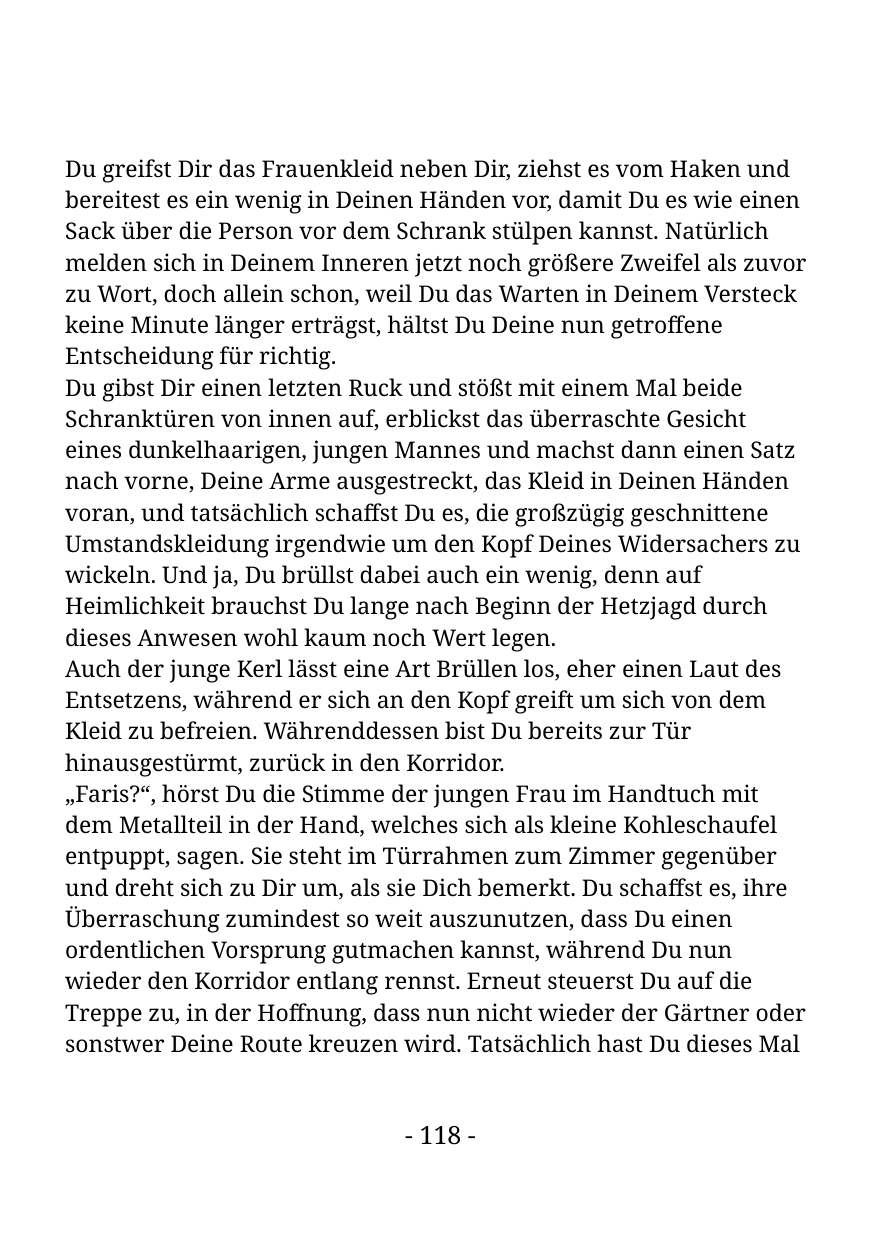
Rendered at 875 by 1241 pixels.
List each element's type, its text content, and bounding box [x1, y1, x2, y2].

text Du gibst Dir einen letzten Ruck und stößt mit einem Mal beide Schranktüren von innen auf, erblickst das überraschte Gesicht eines dunkelhaarigen, jungen Mannes und machst dann einen Satz nach vorne, Deine Arme ausgestreckt, das Kleid in Deinen Händen voran, und tatsächlich schaffst Du es, die großzügig geschnittene Umstandskleidung irgendwie um den Kopf Deines Widersachers zu wickeln. Und ja, Du brüllst dabei auch ein wenig, denn auf Heimlichkeit brauchst Du lange nach Beginn der Hetzjagd durch dieses Anwesen wohl kaum noch Wert legen. [65, 372, 809, 653]
text „Faris?“, hörst Du die Stimme der jungen Frau im Handtuch mit dem Metallteil in der Hand, welches sich als kleine Kohleschaufel entpuppt, sagen. Sie steht im Türrahmen zum Zimmer gegenüber und dreht sich zu Dir um, als sie Dich bemerkt. Du schaffst es, ihre Überraschung zumindest so weit auszunutzen, dass Du einen ordentlichen Vorsprung gutmachen kannst, während Du nun wieder den Korridor entlang rennst. Erneut steuerst Du auf die Treppe zu, in der Hoffnung, dass nun nicht wieder der Gärtner oder sonstwer Deine Route kreuzen wird. Tatsächlich hast Du dieses Mal [65, 778, 809, 1059]
text Auch der junge Kerl lässt eine Art Brüllen los, eher einen Laut des Entsetzens, während er sich an den Kopf greift um sich von dem Kleid zu befreien. Währenddessen bist Du bereits zur Tür hinausgestürmt, zurück in den Korridor. [65, 653, 809, 778]
text Du greifst Dir das Frauenkleid neben Dir, ziehst es vom Haken und bereitest es ein wenig in Deinen Händen vor, damit Du es wie einen Sack über die Person vor dem Schrank stülpen kannst. Natürlich melden sich in Deinem Inneren jetzt noch größere Zweifel als zuvor zu Wort, doch allein schon, weil Du das Warten in Deinem Versteck keine Minute länger erträgst, hältst Du Deine nun getroffene Entscheidung für richtig. [65, 153, 809, 372]
